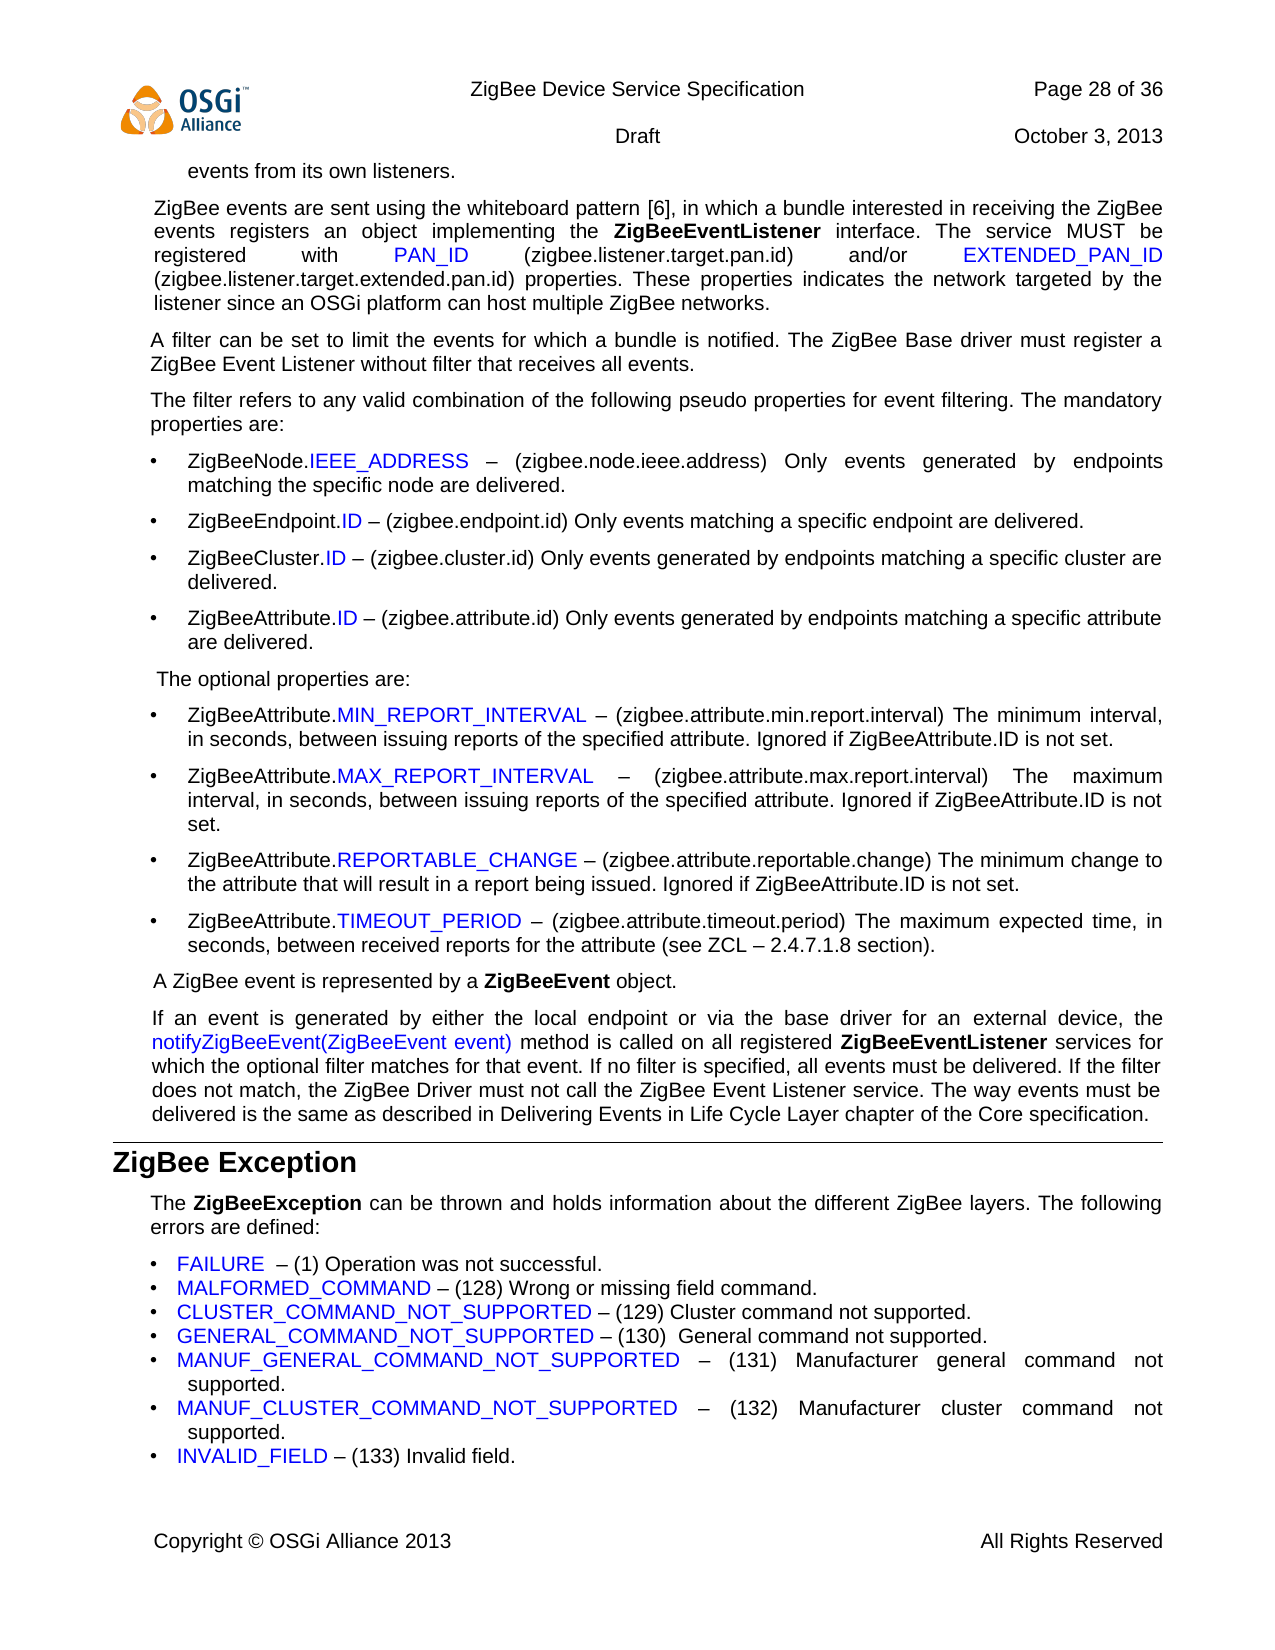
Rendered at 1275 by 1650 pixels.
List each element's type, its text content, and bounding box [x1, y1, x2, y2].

list MALFORMED_COMMAND – (128) Wrong or missing field command. [150, 1276, 1163, 1300]
list ZigBeeNode.IEEE_ADDRESS – (zigbee.node.ieee.address) Only events generated by endpoints matching the specific node are delivered. [150, 448, 1163, 497]
text A filter can be set to limit the events for which a bundle is notified. The ZigBee Base driver must register a ZigBee Event Listener without filter that receives all events. [150, 328, 1163, 376]
text If an event is generated by either the local endpoint or via the base driver for an external device, the notifyZigBeeEvent(ZigBeeEvent event) method is called on all registered ZigBeeEventListener services for which the optional filter matches for that event. If no filter is specified, all events must be delivered. If the filter does not match, the ZigBee Driver must not call the ZigBee Event Listener service. The way events must be delivered is the same as described in Delivering Events in Life Cycle Layer chapter of the Core specification. [152, 1006, 1163, 1125]
list MANUF_GENERAL_COMMAND_NOT_SUPPORTED – (131) Manufacturer general command not supported. [150, 1348, 1163, 1396]
text The optional properties are: [156, 667, 1163, 691]
list ZigBeeEndpoint.ID – (zigbee.endpoint.id) Only events matching a specific endpoint are delivered. [150, 509, 1163, 533]
list INVALID_FIELD – (133) Invalid field. [150, 1444, 1163, 1468]
text The ZigBeeException can be thrown and holds information about the different ZigBee layers. The following errors are defined: [150, 1191, 1163, 1239]
text A ZigBee event is represented by a ZigBeeEvent object. [153, 969, 1163, 993]
list GENERAL_COMMAND_NOT_SUPPORTED – (130) General command not supported. [150, 1324, 1163, 1348]
list ZigBeeAttribute.MAX_REPORT_INTERVAL – (zigbee.attribute.max.report.interval) The maximum interval, in seconds, between issuing reports of the specified attribute. Ignored if ZigBeeAttribute.ID is not set. [150, 764, 1163, 836]
list ZigBee events are sent using the whiteboard pattern [6]., in which a bundle interested in receiving the ZigBee events registers an object implementing the ZigBeeEventListener interface. The service MUST be registered with PAN_ID (zigbee.listener.target.pan.id) and/or EXTENDED_PAN_ID (zigbee.listener.target.extended.pan.id) properties. These properties indicates the network targeted by the listener since an OSGi platform can host multiple ZigBee networks. [115, 195, 1163, 315]
picture [113, 78, 257, 142]
list events from its own listeners. [150, 159, 1163, 183]
list ZigBeeAttribute.REPORTABLE_CHANGE – (zigbee.attribute.reportable.change) The minimum change to the attribute that will result in a report being issued. Ignored if ZigBeeAttribute.ID is not set. [150, 848, 1163, 896]
list MANUF_CLUSTER_COMMAND_NOT_SUPPORTED – (132) Manufacturer cluster command not supported. [150, 1396, 1163, 1444]
list ZigBeeAttribute.MIN_REPORT_INTERVAL – (zigbee.attribute.min.report.interval) The minimum interval, in seconds, between issuing reports of the specified attribute. Ignored if ZigBeeAttribute.ID is not set. [150, 703, 1163, 751]
list ZigBeeAttribute.TIMEOUT_PERIOD – (zigbee.attribute.timeout.period) The maximum expected time, in seconds, between received reports for the attribute (see ZCL – 2.4.7.1.8 section). [150, 909, 1163, 957]
list CLUSTER_COMMAND_NOT_SUPPORTED – (129) Cluster command not supported. [150, 1300, 1163, 1324]
list FAILURE – (1) Operation was not successful. [150, 1252, 1163, 1276]
subtitle ZigBee Exception [112, 1143, 1163, 1179]
